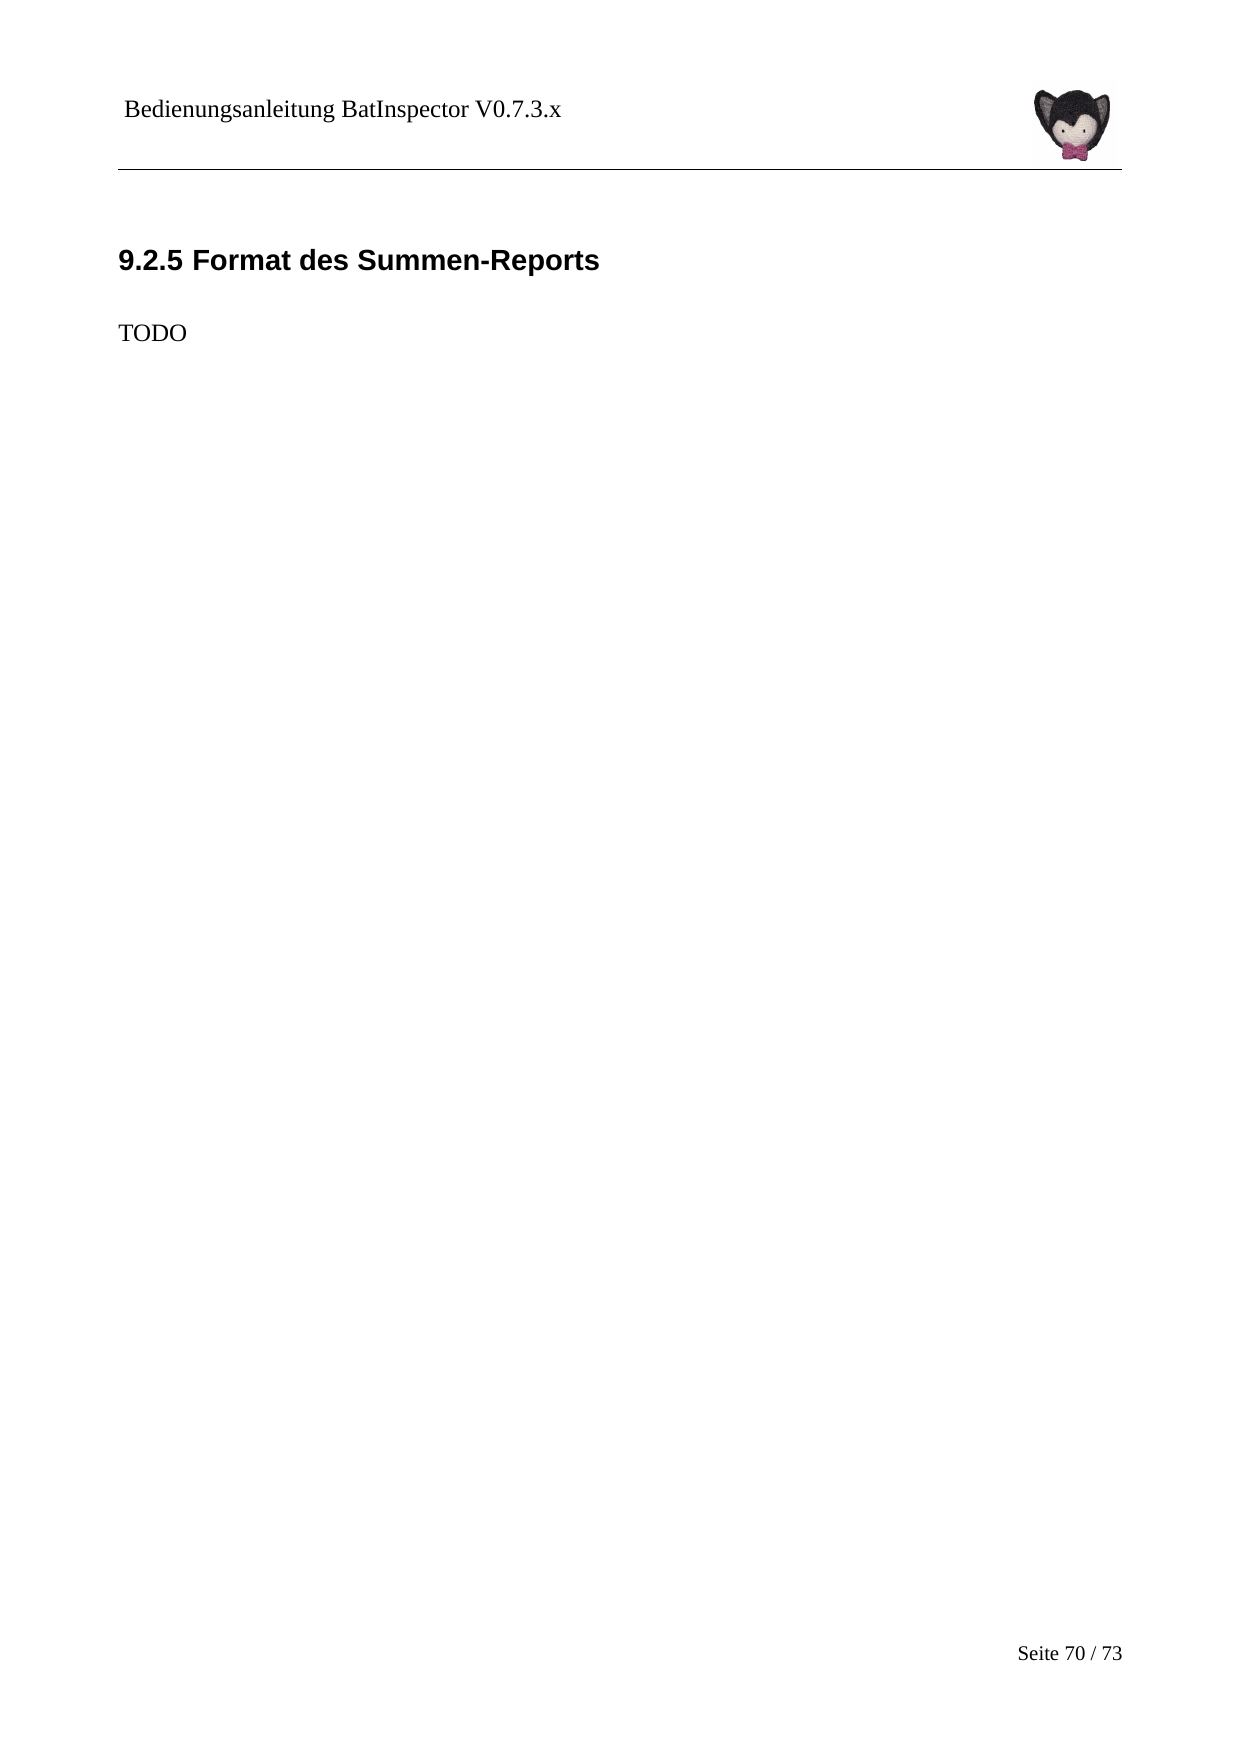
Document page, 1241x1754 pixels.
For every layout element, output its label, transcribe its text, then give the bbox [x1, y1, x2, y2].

text TODO [118, 318, 1122, 346]
subtitle Format des Summen-Reports [118, 243, 1122, 276]
picture [1030, 80, 1119, 169]
